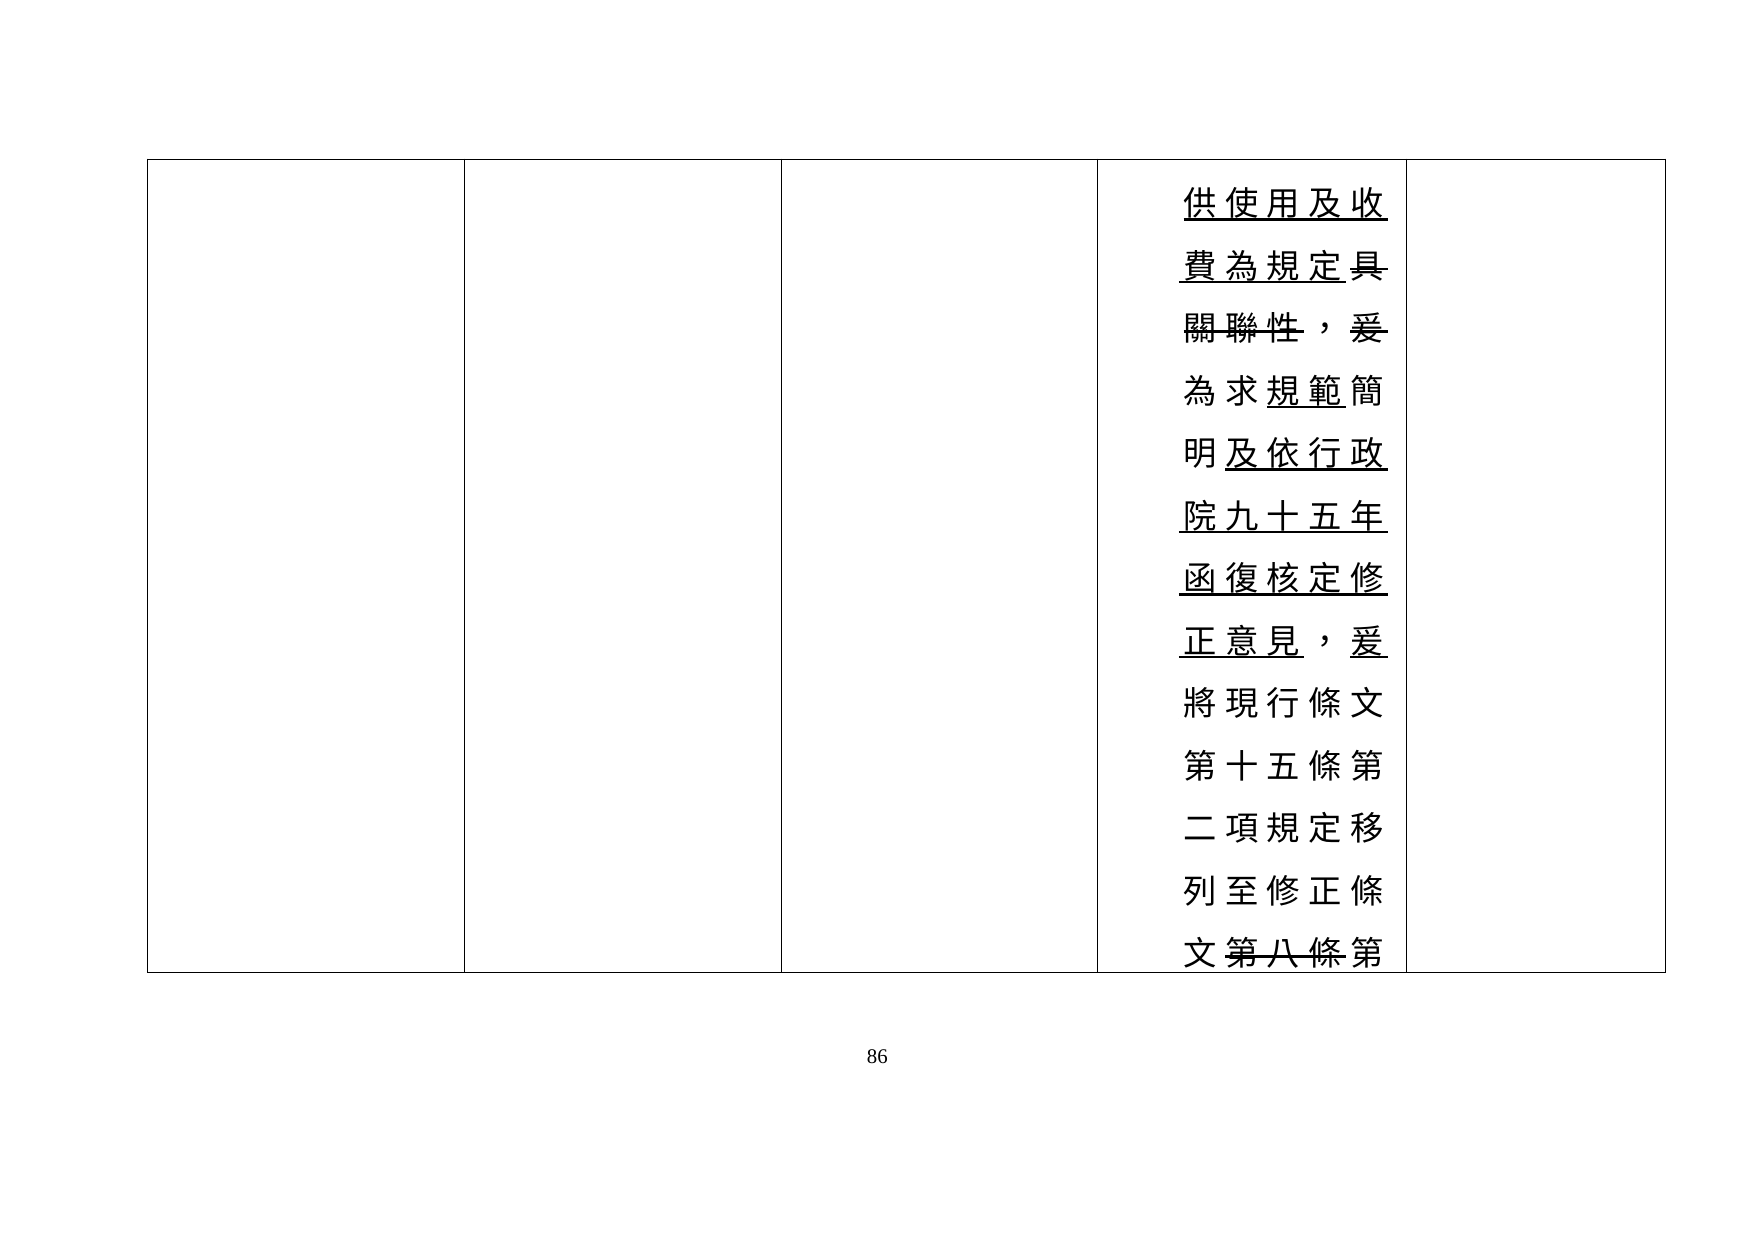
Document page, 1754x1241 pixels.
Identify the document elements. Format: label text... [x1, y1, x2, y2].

table_cell [465, 160, 781, 972]
table_cell [1407, 160, 1665, 972]
table_cell 供使用及收費為規定具關聯性，爰為求規範簡明及依行政院九十五年函復核定修正意見，爰將現行條文第十五條第二項規定移列至修正條文第八條第 [1098, 160, 1406, 972]
table_cell [782, 160, 1097, 972]
table_cell [148, 160, 464, 972]
